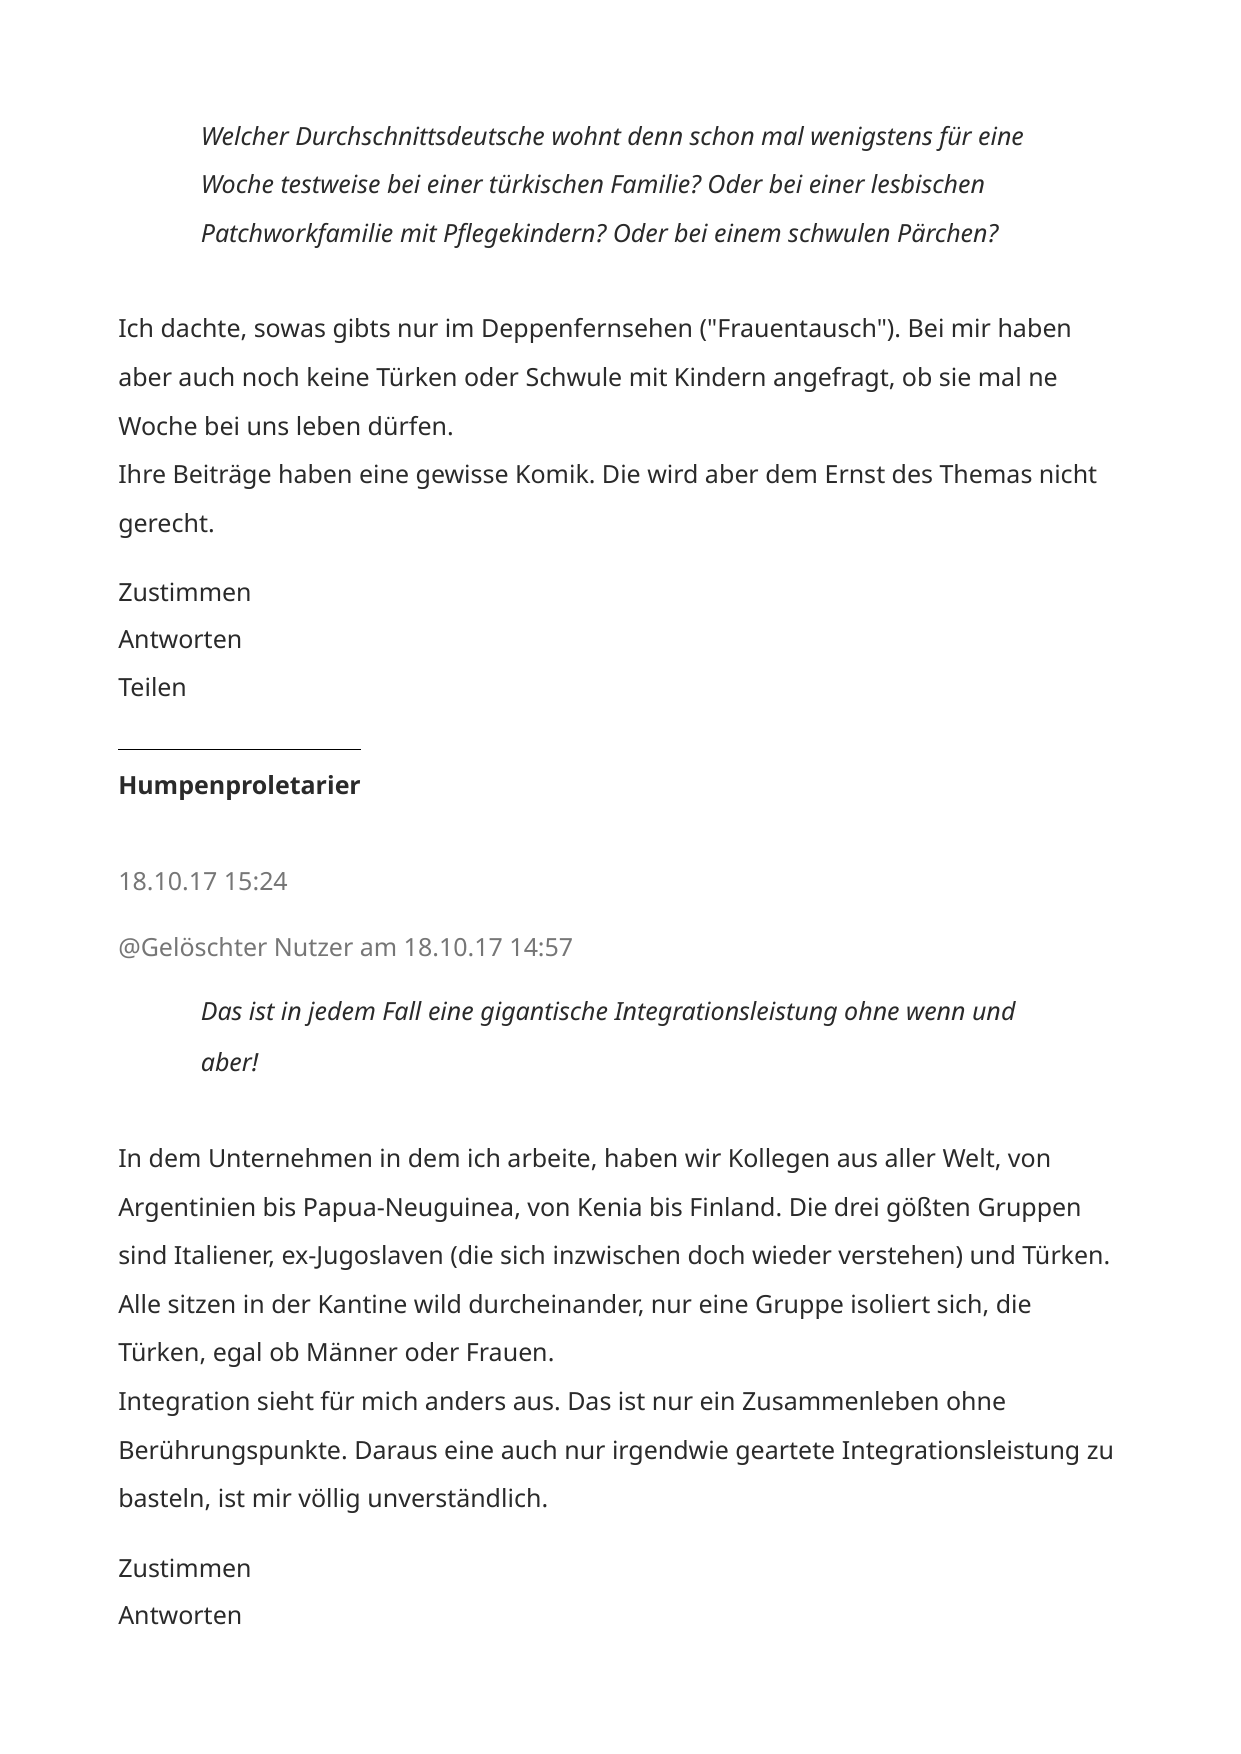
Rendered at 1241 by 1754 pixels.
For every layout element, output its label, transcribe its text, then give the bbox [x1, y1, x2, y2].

text Antworten [118, 1598, 1122, 1632]
text ﻿Das ist in jedem Fall eine gigantische Integrationsleistung ohne wenn und aber! [201, 993, 1063, 1079]
text Welcher Durchschnittsdeutsche wohnt denn schon mal wenigstens für eine Woche testweise bei einer türkischen Familie? Oder bei einer lesbischen Patchworkfamilie mit Pflegekindern? Oder bei einem schwulen Pärchen? [201, 118, 1063, 249]
text 18.10.17 15:24 [118, 863, 1117, 898]
text Zustimmen [118, 1551, 1122, 1584]
text Antworten [118, 622, 1122, 656]
text Ich dachte, sowas gibts nur im Deppenfernsehen ("Frauentausch"). Bei mir haben aber auch noch keine Türken oder Schwule mit Kindern angefragt, ob sie mal ne Woche bei uns leben dürfen. Ihre Beiträge haben eine gewisse Komik. Die wird aber dem Ernst des Themas nicht gerecht. [118, 311, 1122, 539]
text Humpenproletarier [118, 749, 1114, 802]
text In dem Unternehmen in dem ich arbeite, haben wir Kollegen aus aller Welt, von Argentinien bis Papua-Neuguinea, von Kenia bis Finland. Die drei gößten Gruppen sind Italiener, ex-Jugoslaven (die sich inzwischen doch wieder verstehen) und Türken. Alle sitzen in der Kantine wild durcheinander, nur eine Gruppe isoliert sich, die Türken, egal ob Männer oder Frauen. Integration sieht für mich anders aus. Das ist nur ein Zusammenleben ohne Berührungspunkte. Daraus eine auch nur irgendwie geartete Integrationsleistung zu basteln, ist mir völlig unverständlich. [118, 1141, 1122, 1515]
text Zustimmen [118, 575, 1122, 609]
text Teilen [118, 669, 1122, 703]
text @Gelöschter Nutzer am 18.10.17 14:57 [118, 929, 1122, 963]
